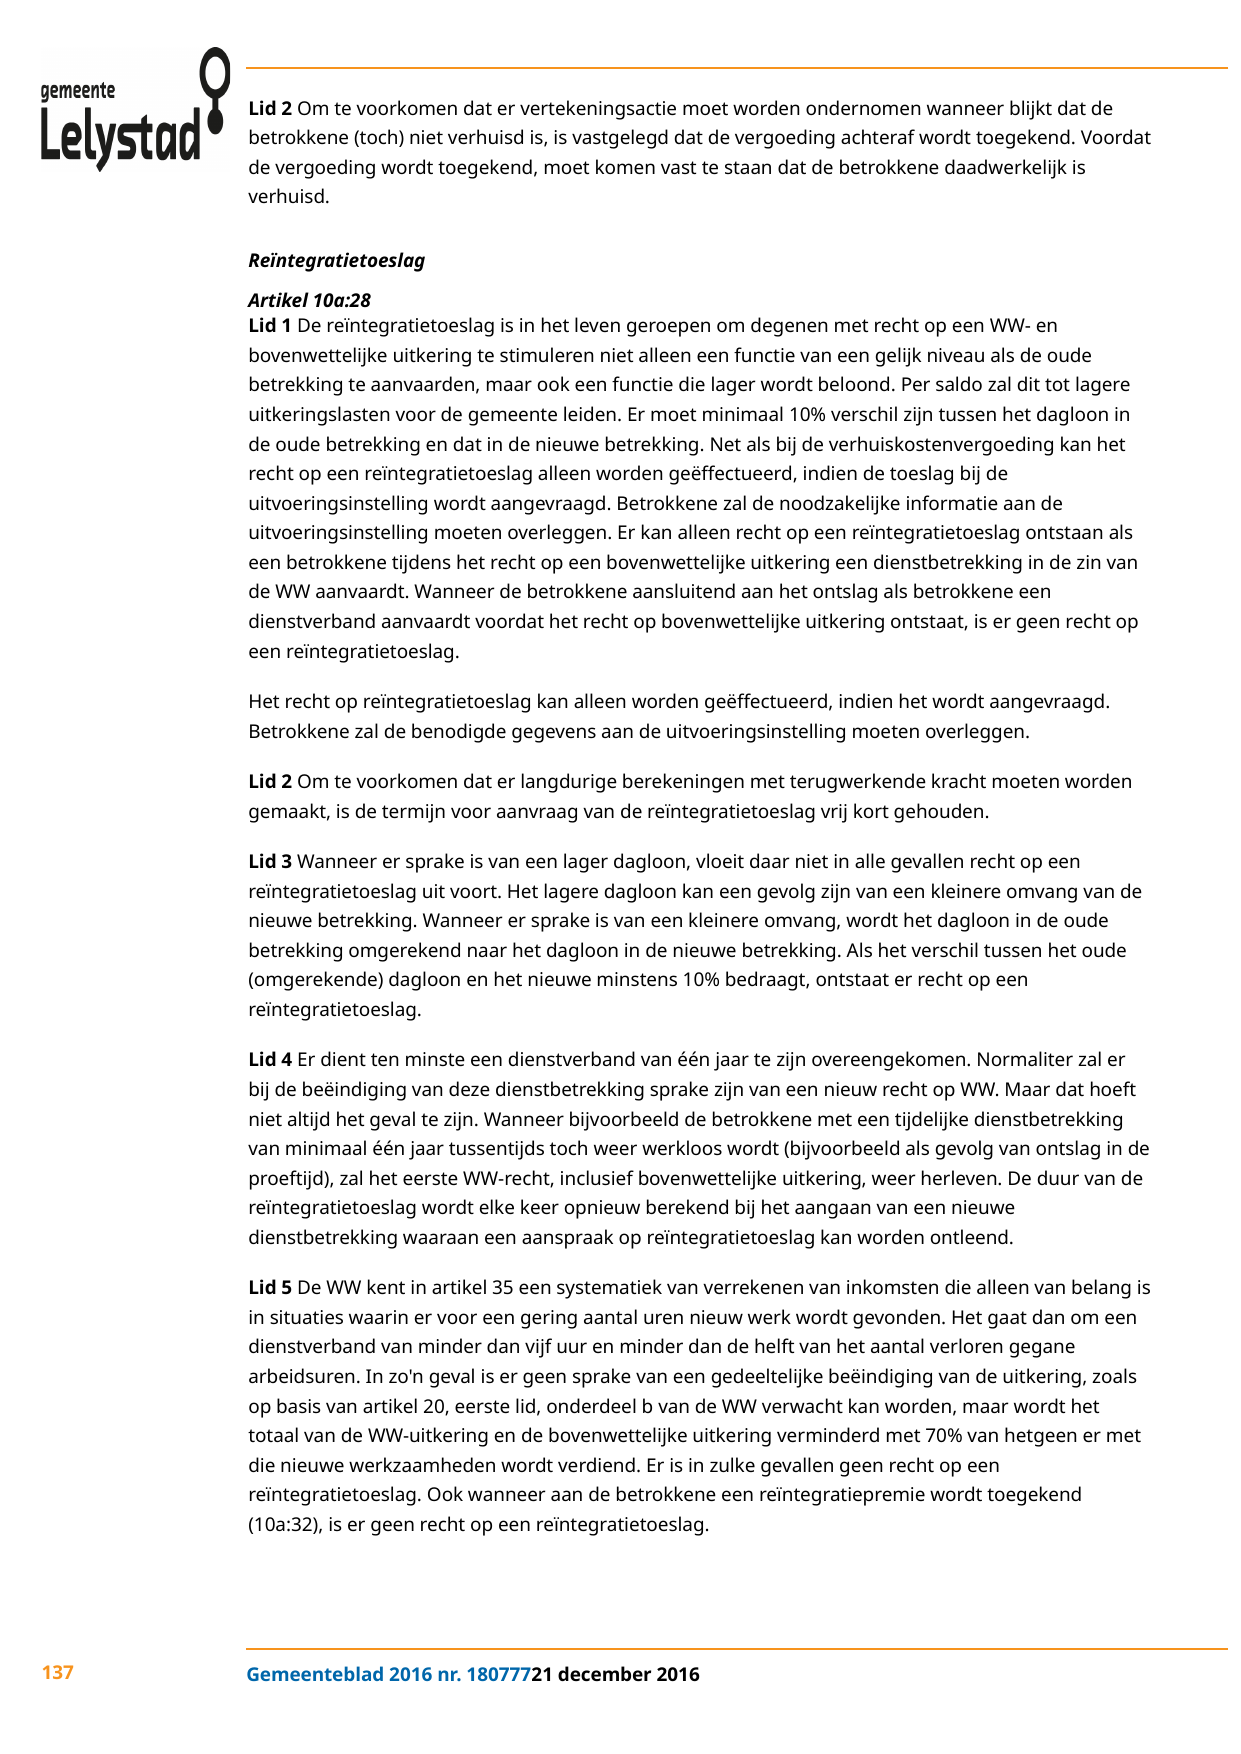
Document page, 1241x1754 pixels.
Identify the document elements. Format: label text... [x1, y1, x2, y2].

text Artikel 10a:28 [248, 287, 1152, 312]
text Lid 1 De reïntegratietoeslag is in het leven geroepen om degenen met recht op een WW- en bovenwettelijke uitkering te stimuleren niet alleen een functie van een gelijk niveau als de oude betrekking te aanvaarden, maar ook een functie die lager wordt beloond. Per saldo zal dit tot lagere uitkeringslasten voor de gemeente leiden. Er moet minimaal 10% verschil zijn tussen het dagloon in de oude betrekking en dat in de nieuwe betrekking. Net als bij de verhuiskostenvergoeding kan het recht op een reïntegratietoeslag alleen worden geëffectueerd, indien de toeslag bij de uitvoeringsinstelling wordt aangevraagd. Betrokkene zal de noodzakelijke informatie aan de uitvoeringsinstelling moeten overleggen. Er kan alleen recht op een reïntegratietoeslag ontstaan als een betrokkene tijdens het recht op een bovenwettelijke uitkering een dienstbetrekking in de zin van de WW aanvaardt. Wanneer de betrokkene aansluitend aan het ontslag als betrokkene een dienstverband aanvaardt voordat het recht op bovenwettelijke uitkering ontstaat, is er geen recht op een reïntegratietoeslag. [248, 312, 1152, 664]
text Lid 5 De WW kent in artikel 35 een systematiek van verrekenen van inkomsten die alleen van belang is in situaties waarin er voor een gering aantal uren nieuw werk wordt gevonden. Het gaat dan om een dienstverband van minder dan vijf uur en minder dan de helft van het aantal verloren gegane arbeidsuren. In zo'n geval is er geen sprake van een gedeeltelijke beëindiging van de uitkering, zoals op basis van artikel 20, eerste lid, onderdeel b van de WW verwacht kan worden, maar wordt het totaal van de WW-uitkering en de bovenwettelijke uitkering verminderd met 70% van hetgeen er met die nieuwe werkzaamheden wordt verdiend. Er is in zulke gevallen geen recht op een reïntegratietoeslag. Ook wanneer aan de betrokkene een reïntegratiepremie wordt toegekend (10a:32), is er geen recht op een reïntegratietoeslag. [248, 1274, 1152, 1537]
text Lid 2 Om te voorkomen dat er vertekeningsactie moet worden ondernomen wanneer blijkt dat de betrokkene (toch) niet verhuisd is, is vastgelegd dat de vergoeding achteraf wordt toegekend. Voordat de vergoeding wordt toegekend, moet komen vast te staan dat de betrokkene daadwerkelijk is verhuisd. [248, 95, 1152, 209]
text Lid 3 Wanneer er sprake is van een lager dagloon, vloeit daar niet in alle gevallen recht op een reïntegratietoeslag uit voort. Het lagere dagloon kan een gevolg zijn van een kleinere omvang van de nieuwe betrekking. Wanneer er sprake is van een kleinere omvang, wordt het dagloon in de oude betrekking omgerekend naar het dagloon in de nieuwe betrekking. Als het verschil tussen het oude (omgerekende) dagloon en het nieuwe minstens 10% bedraagt, ontstaat er recht op een reïntegratietoeslag. [248, 848, 1152, 1022]
text Het recht op reïntegratietoeslag kan alleen worden geëffectueerd, indien het wordt aangevraagd. Betrokkene zal de benodigde gegevens aan de uitvoeringsinstelling moeten overleggen. [248, 688, 1152, 744]
text Lid 2 Om te voorkomen dat er langdurige berekeningen met terugwerkende kracht moeten worden gemaakt, is de termijn voor aanvraag van de reïntegratietoeslag vrij kort gehouden. [248, 768, 1152, 824]
picture [41, 47, 231, 172]
text Lid 4 Er dient ten minste een dienstverband van één jaar te zijn overeengekomen. Normaliter zal er bij de beëindiging van deze dienstbetrekking sprake zijn van een nieuw recht op WW. Maar dat hoeft niet altijd het geval te zijn. Wanneer bijvoorbeeld de betrokkene met een tijdelijke dienstbetrekking van minimaal één jaar tussentijds toch weer werkloos wordt (bijvoorbeeld als gevolg van ontslag in de proeftijd), zal het eerste WW-recht, inclusief bovenwettelijke uitkering, weer herleven. De duur van de reïntegratietoeslag wordt elke keer opnieuw berekend bij het aangaan van een nieuwe dienstbetrekking waaraan een aanspraak op reïntegratietoeslag kan worden ontleend. [248, 1047, 1152, 1250]
text Reïntegratietoeslag [248, 247, 1152, 273]
